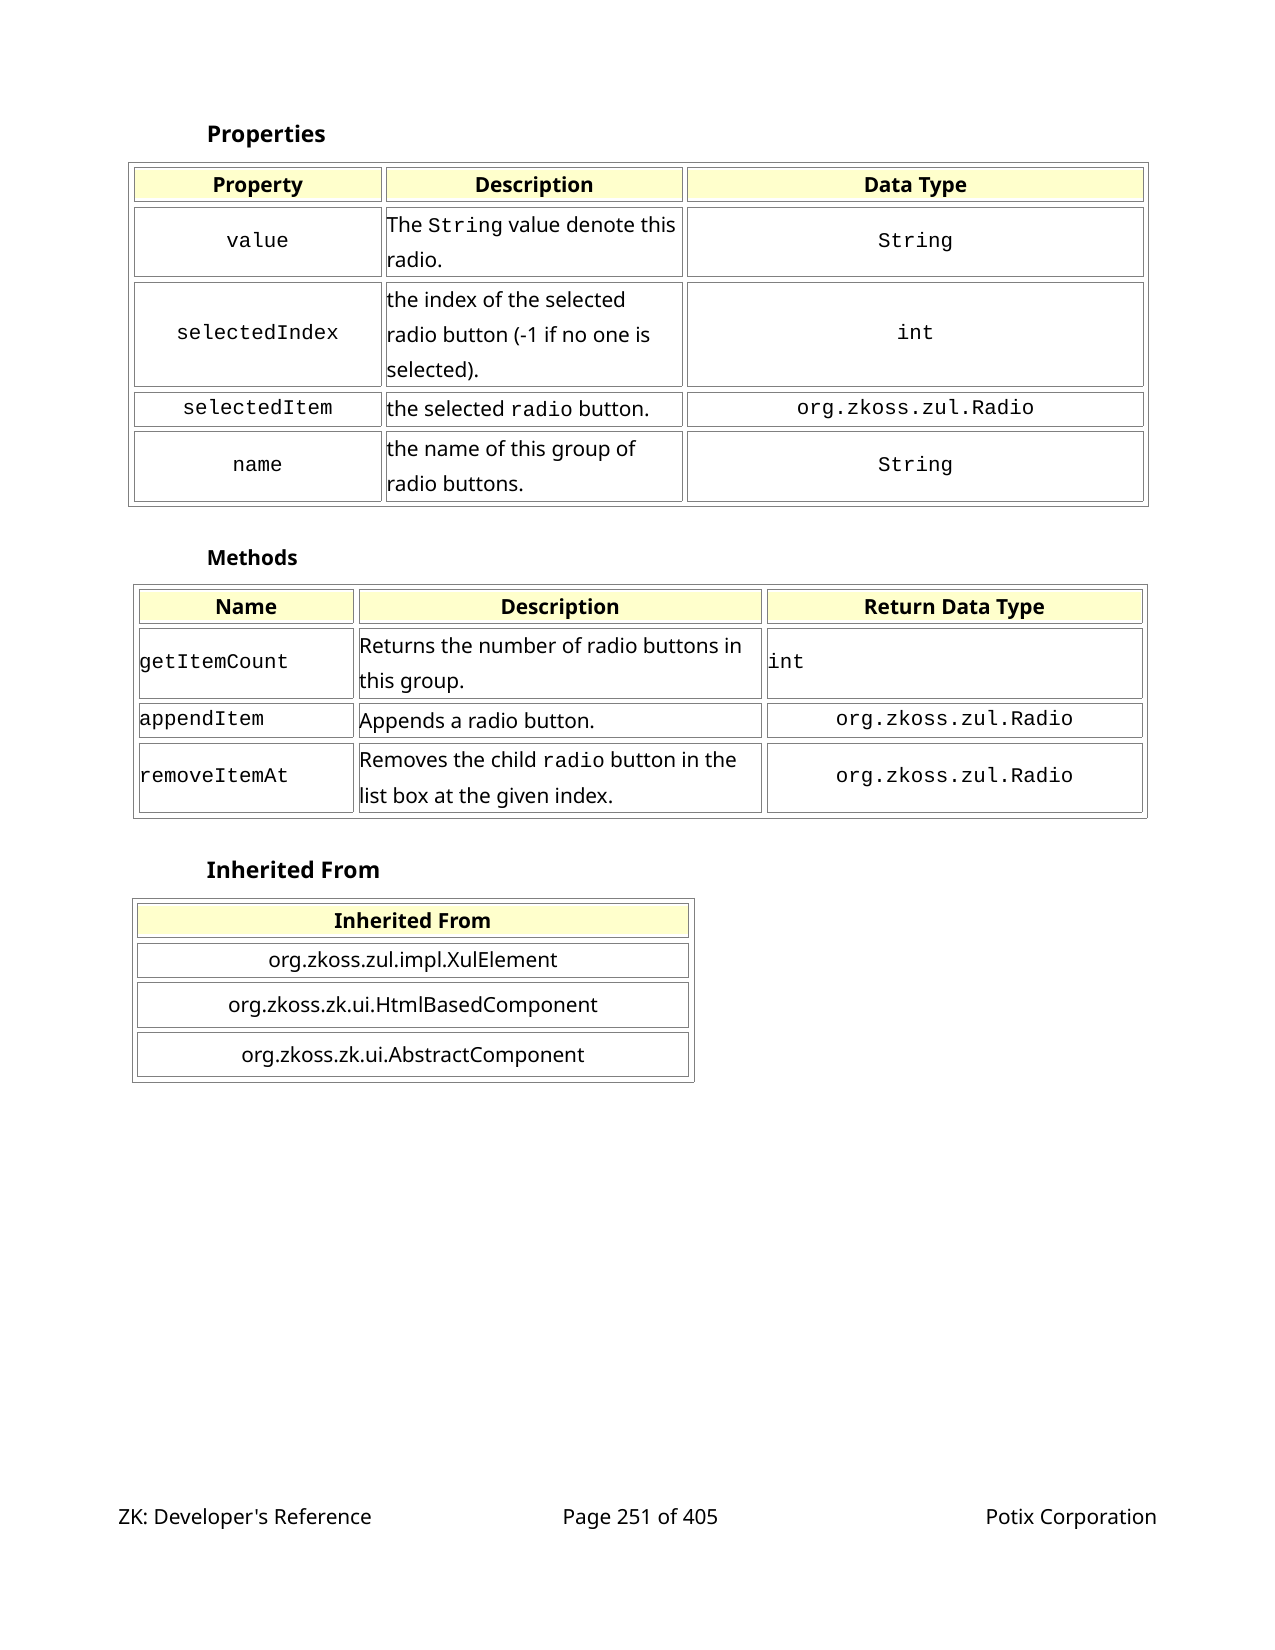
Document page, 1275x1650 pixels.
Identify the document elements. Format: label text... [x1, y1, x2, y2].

table_cell org.zkoss.zul.Radio [764, 698, 1144, 737]
table_cell selectedItem [131, 386, 383, 426]
table_cell The String value denote this radio. [384, 201, 685, 276]
table_cell the index of the selected radio button (-1 if no one is selected). [384, 276, 685, 386]
table_cell int [764, 623, 1144, 698]
table_cell String [685, 201, 1146, 276]
table_header Description [384, 163, 685, 201]
table_cell int [685, 276, 1146, 386]
table_cell the name of this group of radio buttons. [384, 426, 685, 501]
table_header Inherited From [134, 899, 691, 937]
table_cell Appends a radio button. [356, 698, 764, 737]
subtitle Methods [207, 543, 1157, 571]
table_cell Returns the number of radio buttons in this group. [356, 623, 764, 698]
table_cell org.zkoss.zul.Radio [685, 386, 1146, 426]
table_cell org.zkoss.zk.ui.AbstractComponent [134, 1027, 691, 1076]
table_cell getItemCount [136, 623, 356, 698]
table_cell appendItem [136, 698, 356, 737]
table_cell org.zkoss.zul.impl.XulElement [134, 937, 691, 977]
table_cell removeItemAt [136, 737, 356, 812]
table_header Data Type [685, 163, 1146, 201]
table_cell org.zkoss.zk.ui.HtmlBasedComponent [134, 977, 691, 1027]
table_cell value [131, 201, 383, 276]
table_header Return Data Type [764, 585, 1144, 623]
table_cell selectedIndex [131, 276, 383, 386]
table_cell name [131, 426, 383, 501]
table_cell String [685, 426, 1146, 501]
table_cell org.zkoss.zul.Radio [764, 737, 1144, 812]
subtitle Inherited From [207, 854, 1157, 885]
subtitle Properties [207, 118, 1157, 149]
table_header Property [131, 163, 383, 201]
table_header Name [136, 585, 356, 623]
table_cell Removes the child radio button in the list box at the given index. [356, 737, 764, 812]
table_header Description [356, 585, 764, 623]
table_cell the selected radio button. [384, 386, 685, 426]
